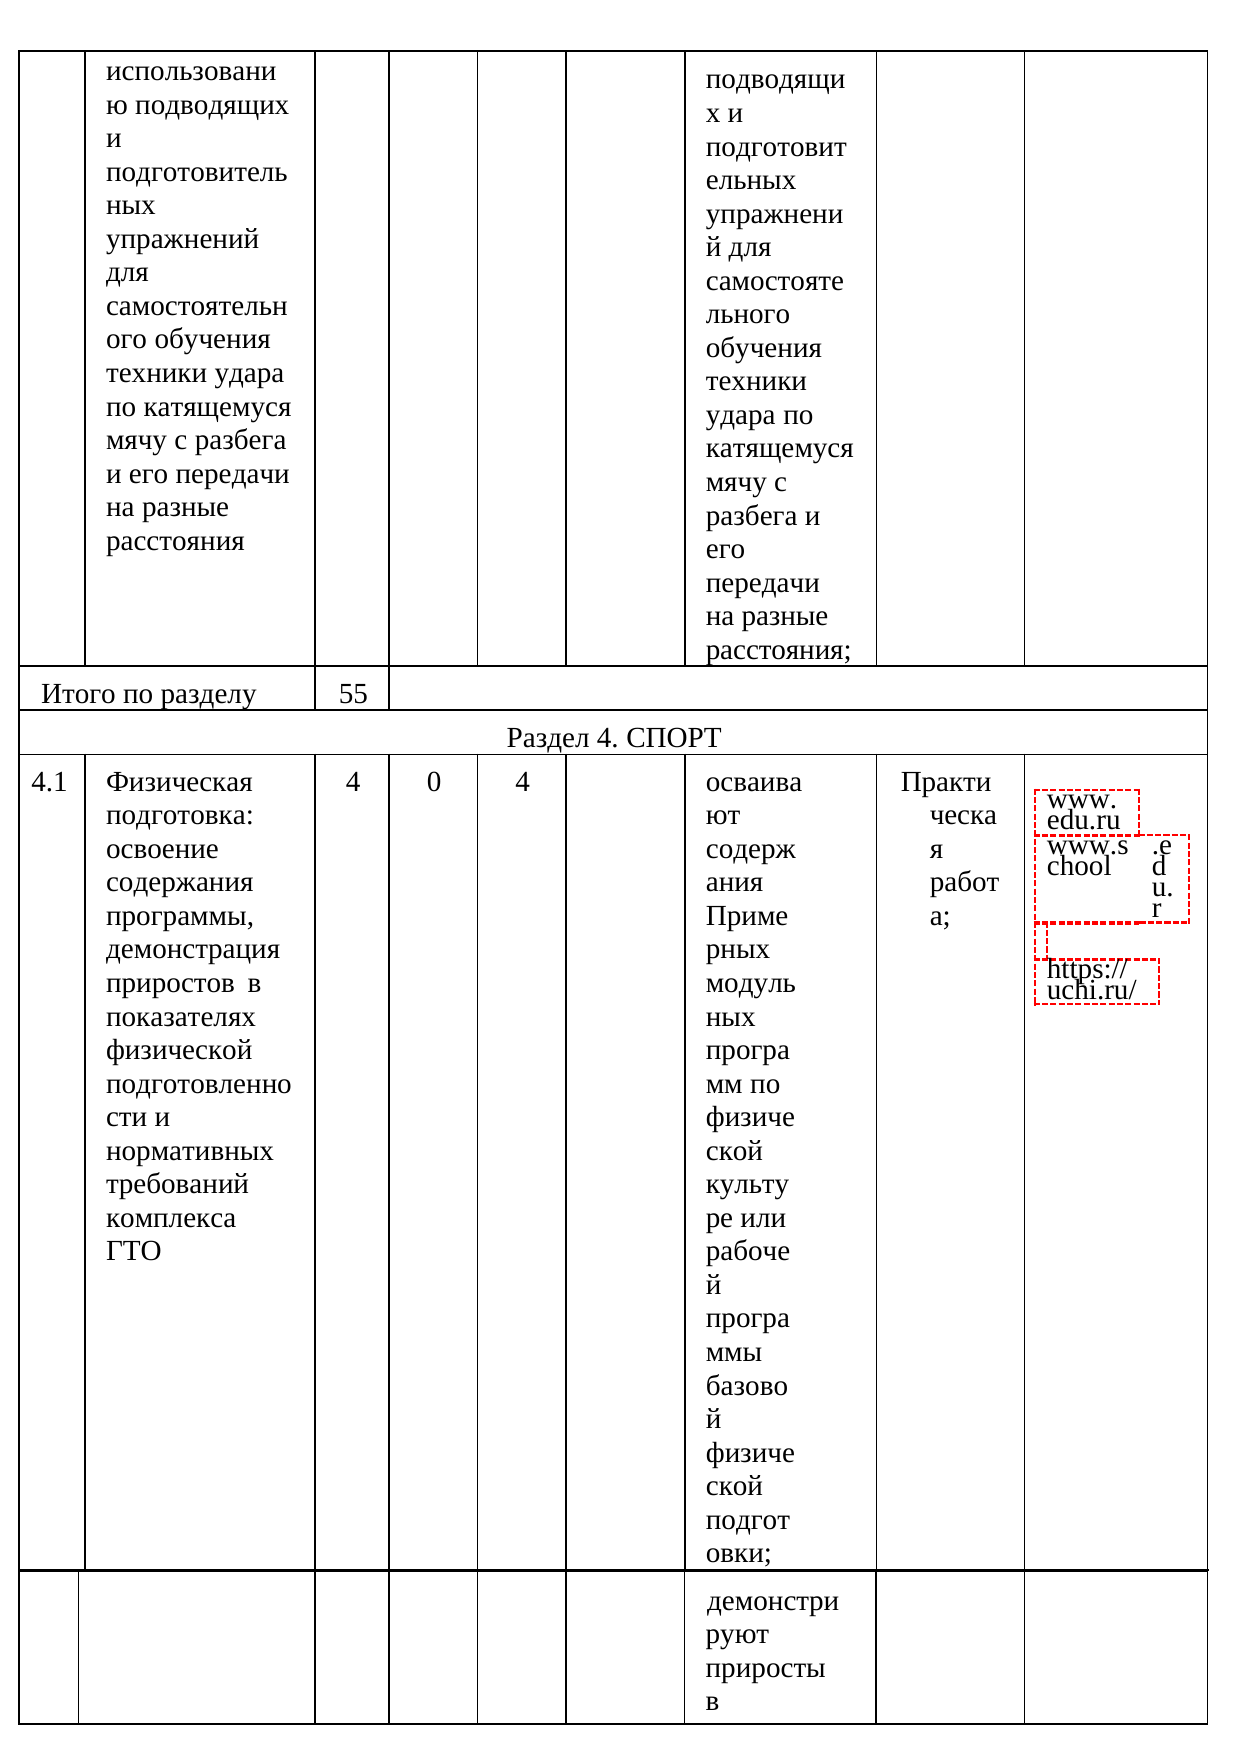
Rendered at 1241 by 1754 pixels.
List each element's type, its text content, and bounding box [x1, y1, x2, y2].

table_cell [567, 52, 684, 665]
table_cell [1189, 921, 1207, 958]
table_header [316, 1572, 388, 1723]
table_cell использованию подводящих и подготовительных упражнений для самостоятельного обучения техники удара по катящемуся мячу с разбега и его передачи на разные расстояния [86, 52, 314, 665]
table_cell Физическая подготовка: освоение содержания программы, демонстрация приростов в показателях физической подготовленности и нормативных требований комплекса ГТО [86, 755, 314, 1569]
table_cell [1139, 789, 1207, 834]
table_cell u [1035, 921, 1047, 958]
table_header [478, 1572, 565, 1723]
table_header [877, 1572, 1024, 1723]
table_cell [20, 52, 84, 665]
table_cell www.edu.ru [1035, 789, 1139, 834]
table_header [567, 1572, 684, 1723]
table_cell [1025, 789, 1034, 1003]
table_cell Практическая работа; [877, 755, 1024, 1569]
table_cell [1025, 1003, 1207, 1569]
table_header демонстрируют приросты в [685, 1572, 875, 1723]
table_header [79, 1572, 314, 1723]
table_cell подводящих и подготовительных упражнений для самостоятельного обучения техники удара по катящемуся мячу с разбега и его передачи на разные расстояния; [686, 52, 876, 665]
table_cell www.school [1035, 834, 1139, 921]
table_cell Итого по разделу [20, 667, 314, 709]
table_header [1025, 1572, 1207, 1723]
table_cell [478, 52, 565, 665]
table_cell 0 [390, 755, 477, 1569]
table_cell .edu.r [1139, 834, 1188, 921]
table_cell https://uchi.ru/ [1035, 958, 1158, 1003]
table_cell [390, 667, 1207, 709]
table_cell [316, 52, 388, 665]
table_cell 4.1 [20, 755, 84, 1569]
table_cell [1159, 958, 1207, 1003]
table_cell [1025, 52, 1207, 665]
table_cell 4 [478, 755, 565, 1569]
table_cell 55 [316, 667, 388, 709]
table_cell [567, 755, 684, 1569]
table_cell [1047, 921, 1188, 958]
table_cell [1189, 834, 1207, 921]
table_header [20, 1572, 78, 1723]
table_cell Раздел 4. СПОРТ [20, 711, 1207, 753]
table_header [390, 1572, 477, 1723]
table_cell [390, 52, 477, 665]
table_cell 4 [316, 755, 388, 1569]
table_cell [877, 52, 1024, 665]
table_cell [1025, 755, 1207, 788]
table_cell осваивают содержания Примерных модульных программ по физической культуре или рабочей программы базовой физической подготовки; [686, 755, 876, 1569]
